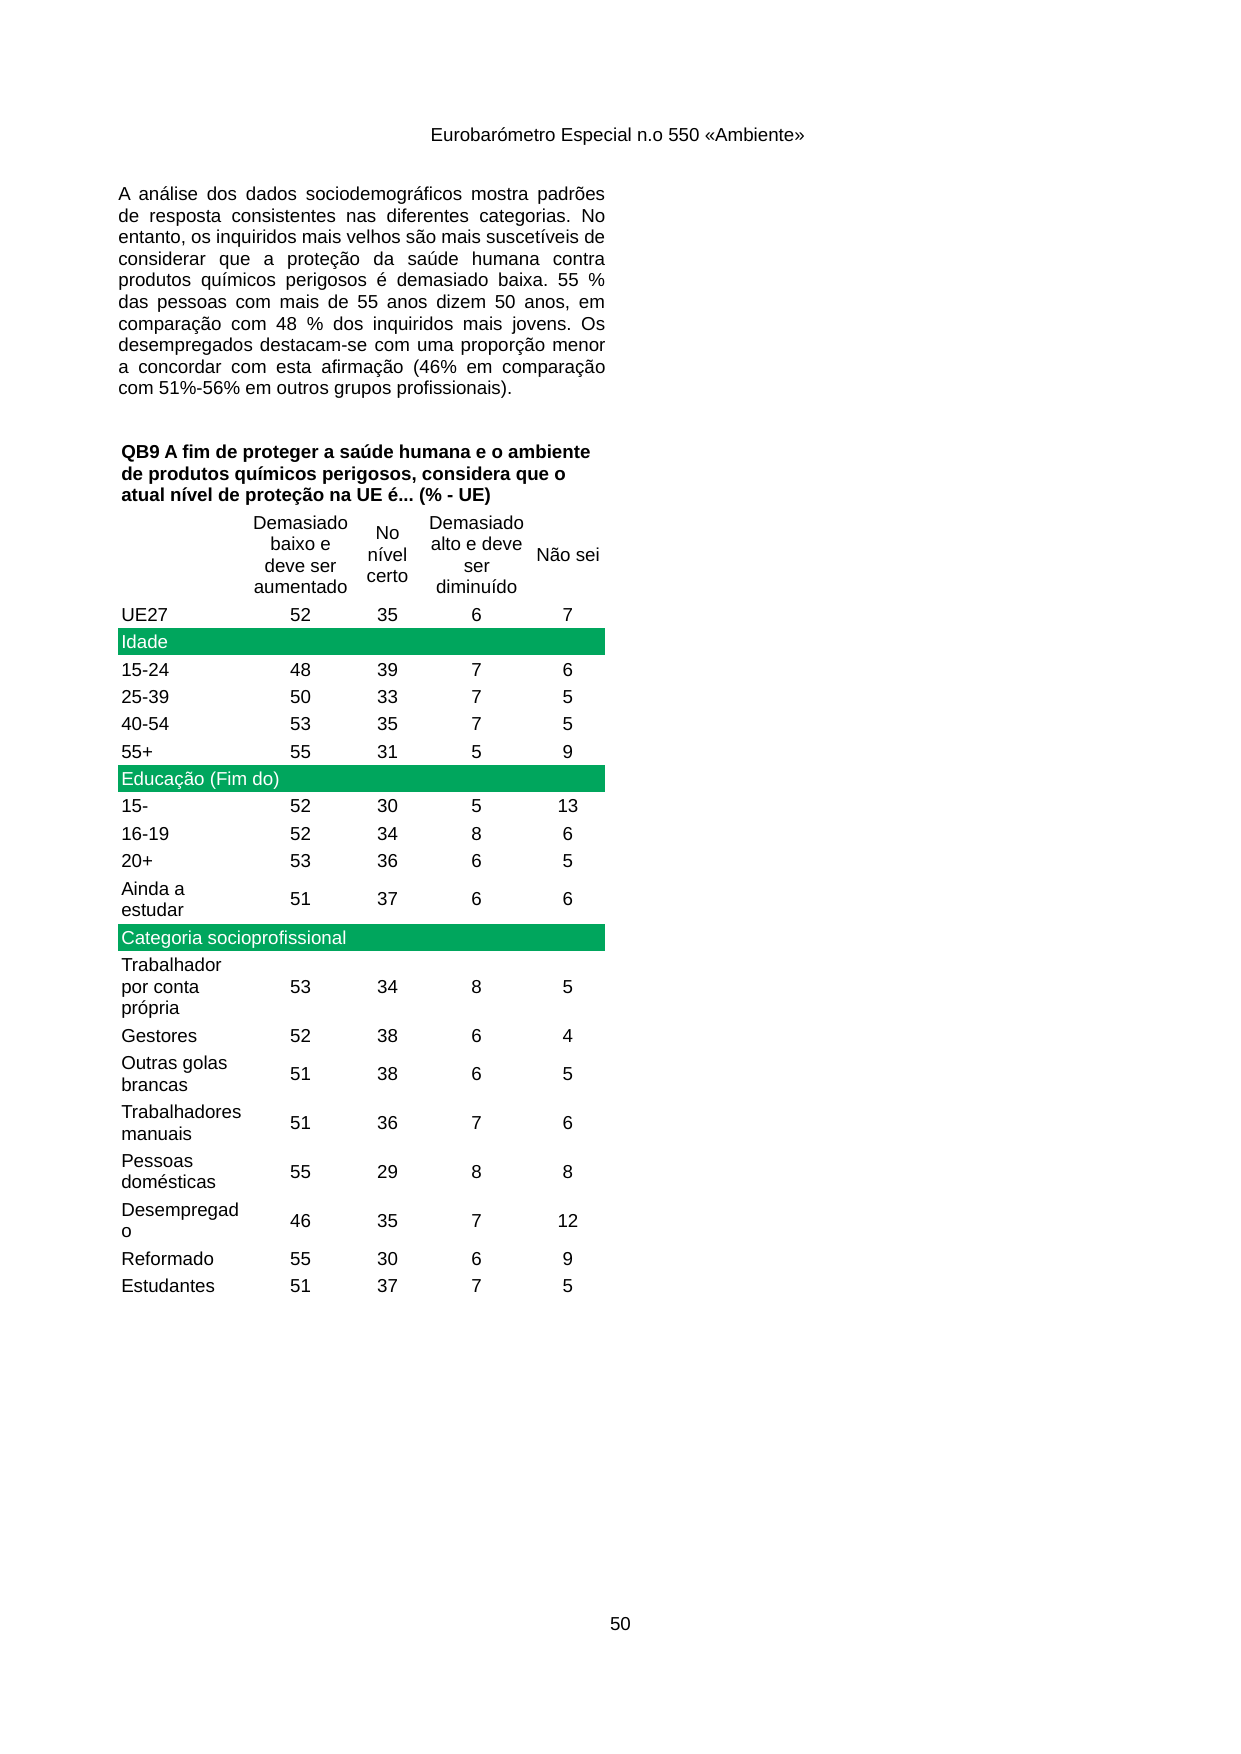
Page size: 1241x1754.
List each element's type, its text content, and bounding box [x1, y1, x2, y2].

table_cell Idade [118, 628, 530, 655]
table_cell 7 [423, 683, 530, 710]
table_cell 51 [249, 875, 352, 923]
table_cell 7 [423, 655, 530, 683]
table_cell 53 [249, 951, 352, 1021]
table_cell UE27 [118, 601, 249, 628]
table_cell 52 [249, 1021, 352, 1049]
table_cell 5 [423, 793, 530, 820]
table_cell 35 [352, 710, 423, 738]
table_cell 7 [423, 1196, 530, 1245]
table_cell 35 [352, 1196, 423, 1245]
table_cell 9 [530, 738, 605, 765]
table_cell 52 [249, 793, 352, 820]
table_cell 16-19 [118, 820, 249, 847]
table_cell 6 [423, 1049, 530, 1098]
table_cell 51 [249, 1272, 352, 1299]
table_cell 34 [352, 951, 423, 1021]
table_cell 48 [249, 655, 352, 683]
table_cell 36 [352, 847, 423, 874]
table_cell 50 [249, 683, 352, 710]
table_cell 34 [352, 820, 423, 847]
table_cell Ainda a estudar [118, 875, 249, 923]
table_cell 5 [423, 738, 530, 765]
table_cell 8 [423, 820, 530, 847]
table_cell Outras golas brancas [118, 1049, 249, 1098]
table_cell 6 [423, 875, 530, 923]
table_cell No nível certo [352, 509, 423, 601]
table_cell 6 [423, 1245, 530, 1272]
table_cell Educação (Fim do) [118, 765, 530, 792]
table_cell 6 [423, 847, 530, 874]
table_cell 25-39 [118, 683, 249, 710]
table_cell 37 [352, 875, 423, 923]
table_cell [118, 509, 249, 601]
table_cell Pessoas domésticas [118, 1147, 249, 1196]
table_cell Reformado [118, 1245, 249, 1272]
table_cell 7 [530, 601, 605, 628]
table_cell 51 [249, 1098, 352, 1147]
table_cell 8 [423, 1147, 530, 1196]
table_cell 36 [352, 1098, 423, 1147]
table_cell [530, 765, 605, 792]
table_cell 8 [530, 1147, 605, 1196]
table_cell 15-24 [118, 655, 249, 683]
table_cell Categoria socioprofissional [118, 924, 530, 951]
table_cell 7 [423, 1098, 530, 1147]
table_cell 4 [530, 1021, 605, 1049]
table_cell Não sei [530, 509, 605, 601]
table_cell 5 [530, 1049, 605, 1098]
table_cell 55+ [118, 738, 249, 765]
table_cell Gestores [118, 1021, 249, 1049]
table_cell Trabalhadores manuais [118, 1098, 249, 1147]
table_cell 35 [352, 601, 423, 628]
table_cell Demasiado baixo e deve ser aumentado [249, 509, 352, 601]
table_cell 39 [352, 655, 423, 683]
table_cell 20+ [118, 847, 249, 874]
table_cell 52 [249, 820, 352, 847]
table_cell 5 [530, 683, 605, 710]
table_cell 6 [530, 875, 605, 923]
table_cell 55 [249, 738, 352, 765]
table_cell Demasiado alto e deve ser diminuído [423, 509, 530, 601]
table_cell 37 [352, 1272, 423, 1299]
table_cell 46 [249, 1196, 352, 1245]
table_cell 51 [249, 1049, 352, 1098]
table_cell 33 [352, 683, 423, 710]
table_cell 5 [530, 710, 605, 738]
table_cell 30 [352, 793, 423, 820]
table_cell 55 [249, 1245, 352, 1272]
table_cell 7 [423, 710, 530, 738]
table_cell 40-54 [118, 710, 249, 738]
table_cell 52 [249, 601, 352, 628]
table_cell Trabalhador por conta própria [118, 951, 249, 1021]
table_cell 6 [530, 820, 605, 847]
table_cell [530, 628, 605, 655]
table_cell Estudantes [118, 1272, 249, 1299]
table_cell 53 [249, 847, 352, 874]
table_cell 6 [423, 601, 530, 628]
table_cell 38 [352, 1021, 423, 1049]
table_cell 6 [530, 655, 605, 683]
table_cell 55 [249, 1147, 352, 1196]
table_header QB9 A fim de proteger a saúde humana e o ambiente de produtos químicos perigosos, considera que o atual nível de proteção na UE é... (% - UE) [118, 438, 605, 508]
table_cell 31 [352, 738, 423, 765]
table_cell 5 [530, 1272, 605, 1299]
text A análise dos dados sociodemográficos mostra padrões de resposta consistentes nas diferentes categorias. No entanto, os inquiridos mais velhos são mais suscetíveis de considerar que a proteção da saúde humana contra produtos químicos perigosos é demasiado baixa. 55 % das pessoas com mais de 55 anos dizem 50 anos, em comparação com 48 % dos inquiridos mais jovens. Os desempregados destacam-se com uma proporção menor a concordar com esta afirmação (46% em comparação com 51%-56% em outros grupos profissionais). [118, 183, 605, 399]
table_cell 8 [423, 951, 530, 1021]
table_cell 13 [530, 793, 605, 820]
table_cell 6 [530, 1098, 605, 1147]
table_cell 29 [352, 1147, 423, 1196]
table_cell 30 [352, 1245, 423, 1272]
table_cell 15- [118, 793, 249, 820]
table_cell 6 [423, 1021, 530, 1049]
table_cell 9 [530, 1245, 605, 1272]
table_cell [530, 924, 605, 951]
table_cell 5 [530, 847, 605, 874]
table_cell 7 [423, 1272, 530, 1299]
table_cell 53 [249, 710, 352, 738]
table_cell Desempregado [118, 1196, 249, 1245]
table_cell 38 [352, 1049, 423, 1098]
table_cell 5 [530, 951, 605, 1021]
table_cell 12 [530, 1196, 605, 1245]
